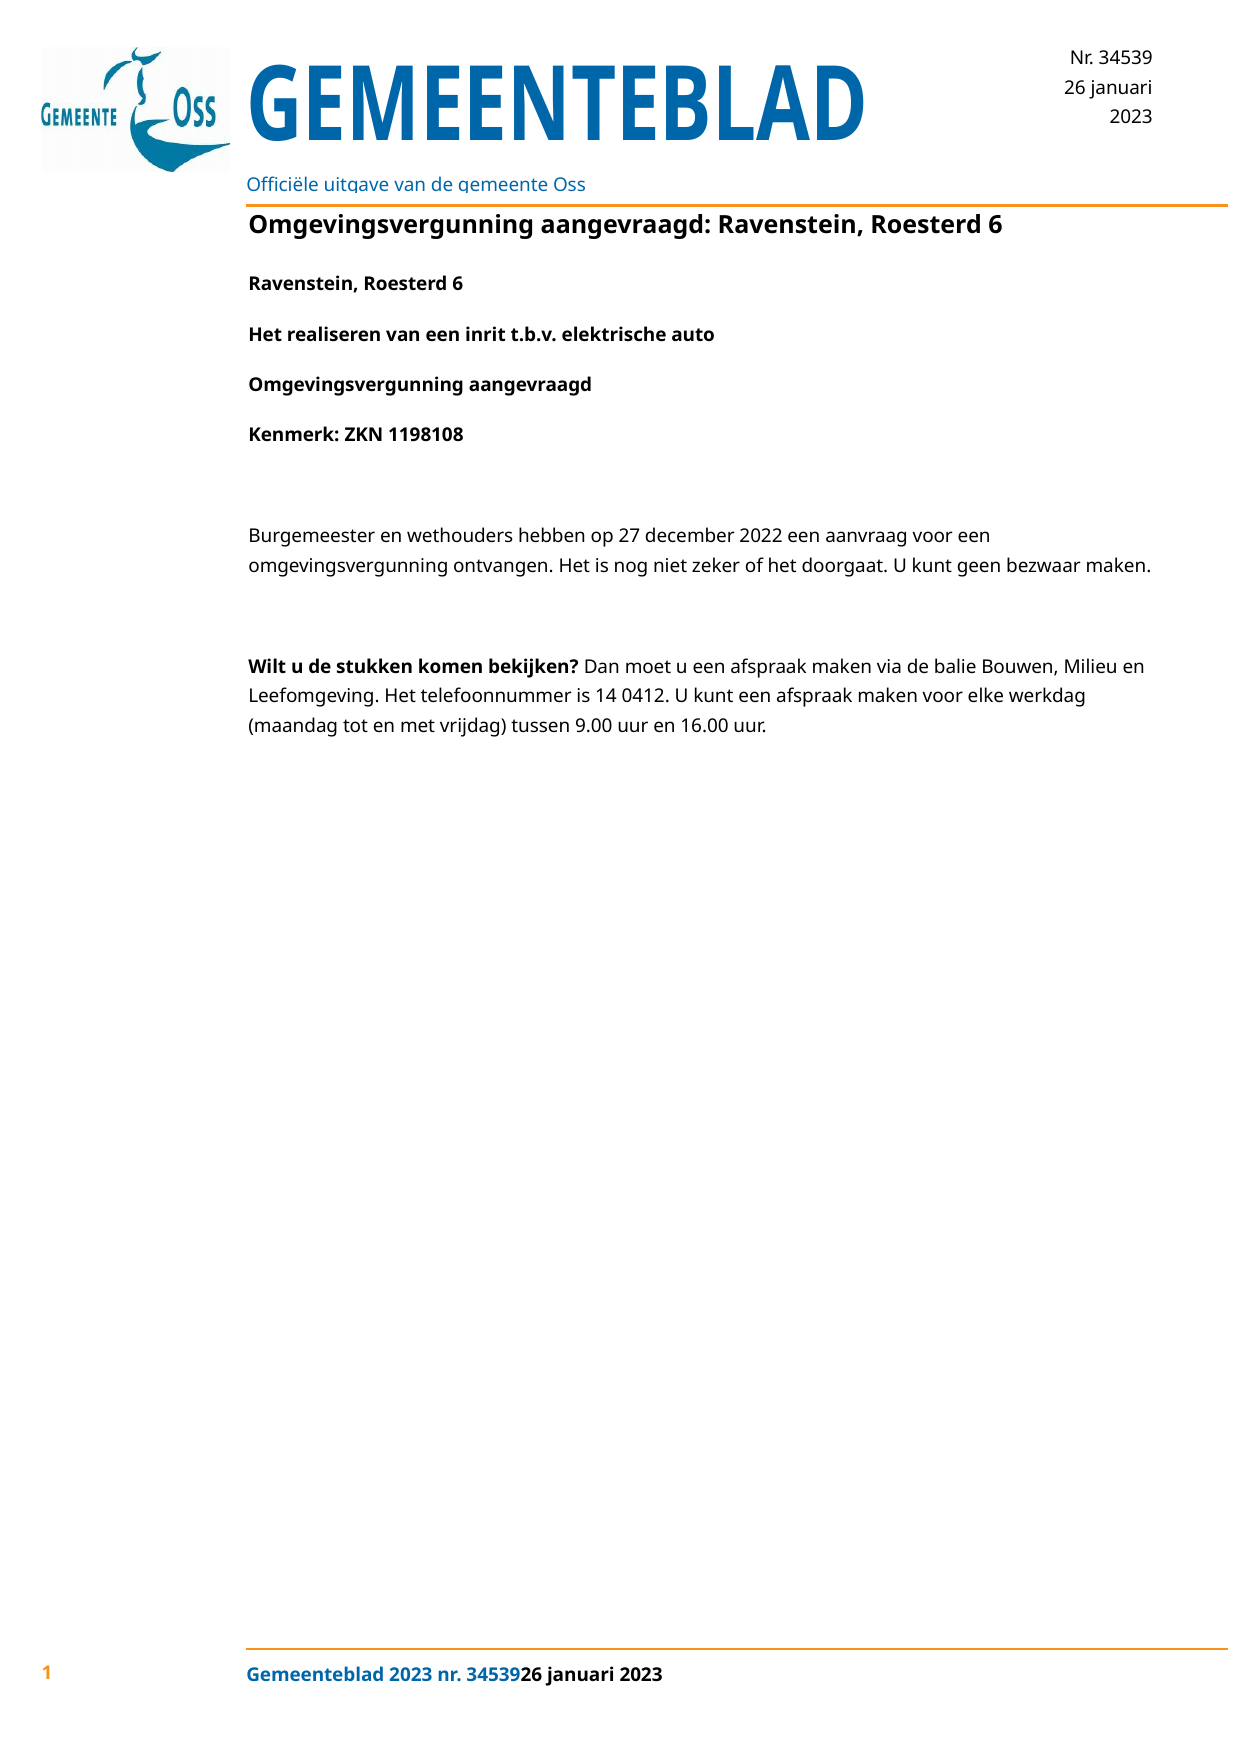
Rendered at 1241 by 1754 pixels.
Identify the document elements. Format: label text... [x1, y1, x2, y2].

text Omgevingsvergunning aangevraagd: Ravenstein, Roesterd 6 [248, 207, 1152, 241]
text Omgevingsvergunning aangevraagd [248, 371, 1152, 397]
text Wilt u de stukken komen bekijken? Dan moet u een afspraak maken via de balie Bouwen, Milieu en Leefomgeving. Het telefoonnummer is 14 0412. U kunt een afspraak maken voor elke werkdag (maandag tot en met vrijdag) tussen 9.00 uur en 16.00 uur. [248, 653, 1152, 738]
text Het realiseren van een inrit t.b.v. elektrische auto [248, 321, 1152, 346]
text Ravenstein, Roesterd 6 [248, 270, 1152, 296]
picture [41, 47, 231, 172]
text Kenmerk: ZKN 1198108 [248, 422, 1152, 447]
text Burgemeester en wethouders hebben op 27 december 2022 een aanvraag voor een omgevingsvergunning ontvangen. Het is nog niet zeker of het doorgaat. U kunt geen bezwaar maken. [248, 522, 1152, 578]
